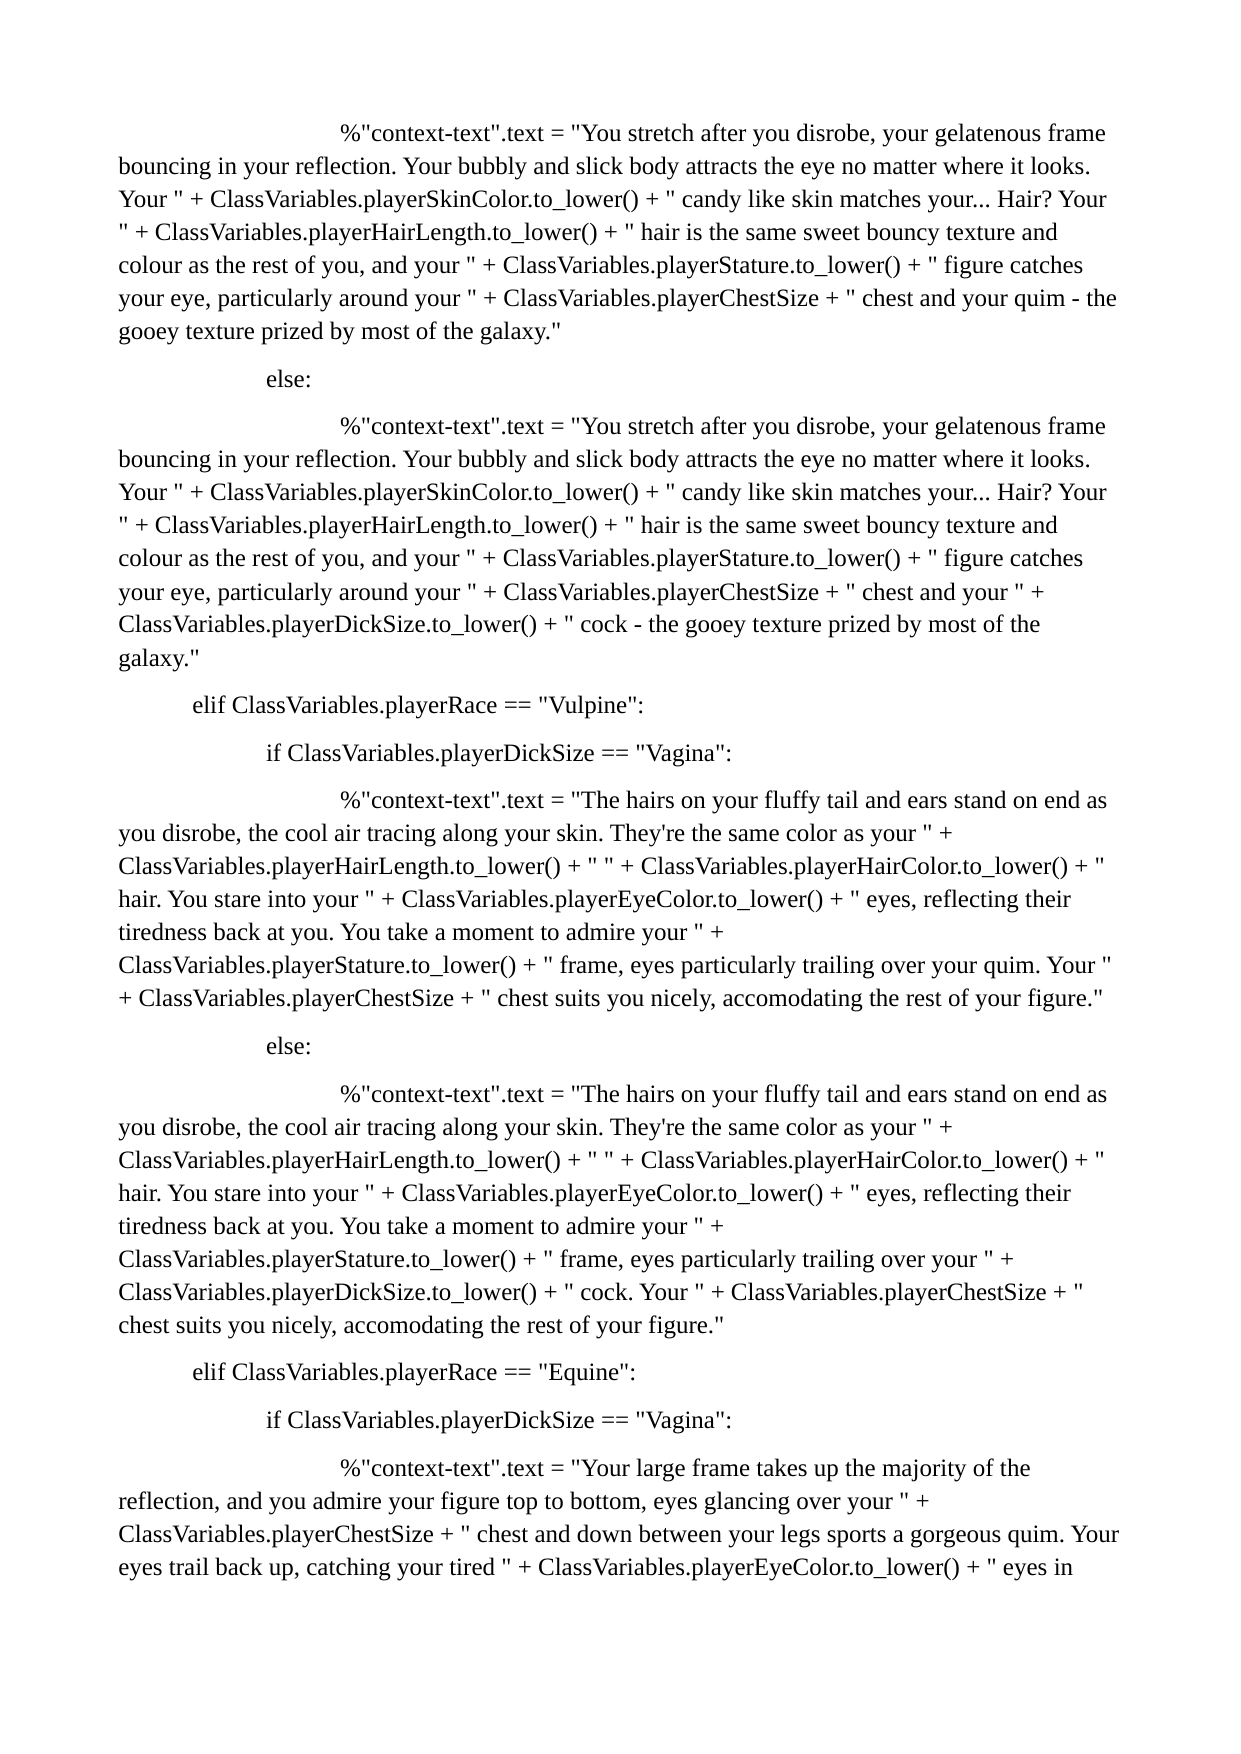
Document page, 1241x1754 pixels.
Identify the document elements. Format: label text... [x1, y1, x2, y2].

text %"context-text".text = "The hairs on your fluffy tail and ears stand on end as you disrobe, the cool air tracing along your skin. They're the same color as your " + ClassVariables.playerHairLength.to_lower() + " " + ClassVariables.playerHairColor.to_lower() + " hair. You stare into your " + ClassVariables.playerEyeColor.to_lower() + " eyes, reflecting their tiredness back at you. You take a moment to admire your " + ClassVariables.playerStature.to_lower() + " frame, eyes particularly trailing over your " + ClassVariables.playerDickSize.to_lower() + " cock. Your " + ClassVariables.playerChestSize + " chest suits you nicely, accomodating the rest of your figure." [118, 1079, 1122, 1339]
text %"context-text".text = "You stretch after you disrobe, your gelatenous frame bouncing in your reflection. Your bubbly and slick body attracts the eye no matter where it looks. Your " + ClassVariables.playerSkinColor.to_lower() + " candy like skin matches your... Hair? Your " + ClassVariables.playerHairLength.to_lower() + " hair is the same sweet bouncy texture and colour as the rest of you, and your " + ClassVariables.playerStature.to_lower() + " figure catches your eye, particularly around your " + ClassVariables.playerChestSize + " chest and your quim - the gooey texture prized by most of the galaxy." [118, 118, 1122, 345]
text else: [118, 1031, 1122, 1060]
text else: [118, 364, 1122, 393]
text elif ClassVariables.playerRace == "Equine": [118, 1357, 1122, 1386]
text %"context-text".text = "Your large frame takes up the majority of the reflection, and you admire your figure top to bottom, eyes glancing over your " + ClassVariables.playerChestSize + " chest and down between your legs sports a gorgeous quim. Your eyes trail back up, catching your tired " + ClassVariables.playerEyeColor.to_lower() + " eyes in [118, 1453, 1122, 1581]
text %"context-text".text = "The hairs on your fluffy tail and ears stand on end as you disrobe, the cool air tracing along your skin. They're the same color as your " + ClassVariables.playerHairLength.to_lower() + " " + ClassVariables.playerHairColor.to_lower() + " hair. You stare into your " + ClassVariables.playerEyeColor.to_lower() + " eyes, reflecting their tiredness back at you. You take a moment to admire your " + ClassVariables.playerStature.to_lower() + " frame, eyes particularly trailing over your quim. Your " + ClassVariables.playerChestSize + " chest suits you nicely, accomodating the rest of your figure." [118, 785, 1122, 1012]
text %"context-text".text = "You stretch after you disrobe, your gelatenous frame bouncing in your reflection. Your bubbly and slick body attracts the eye no matter where it looks. Your " + ClassVariables.playerSkinColor.to_lower() + " candy like skin matches your... Hair? Your " + ClassVariables.playerHairLength.to_lower() + " hair is the same sweet bouncy texture and colour as the rest of you, and your " + ClassVariables.playerStature.to_lower() + " figure catches your eye, particularly around your " + ClassVariables.playerChestSize + " chest and your " + ClassVariables.playerDickSize.to_lower() + " cock - the gooey texture prized by most of the galaxy." [118, 411, 1122, 671]
text if ClassVariables.playerDickSize == "Vagina": [118, 1405, 1122, 1434]
text elif ClassVariables.playerRace == "Vulpine": [118, 690, 1122, 719]
text if ClassVariables.playerDickSize == "Vagina": [118, 738, 1122, 767]
